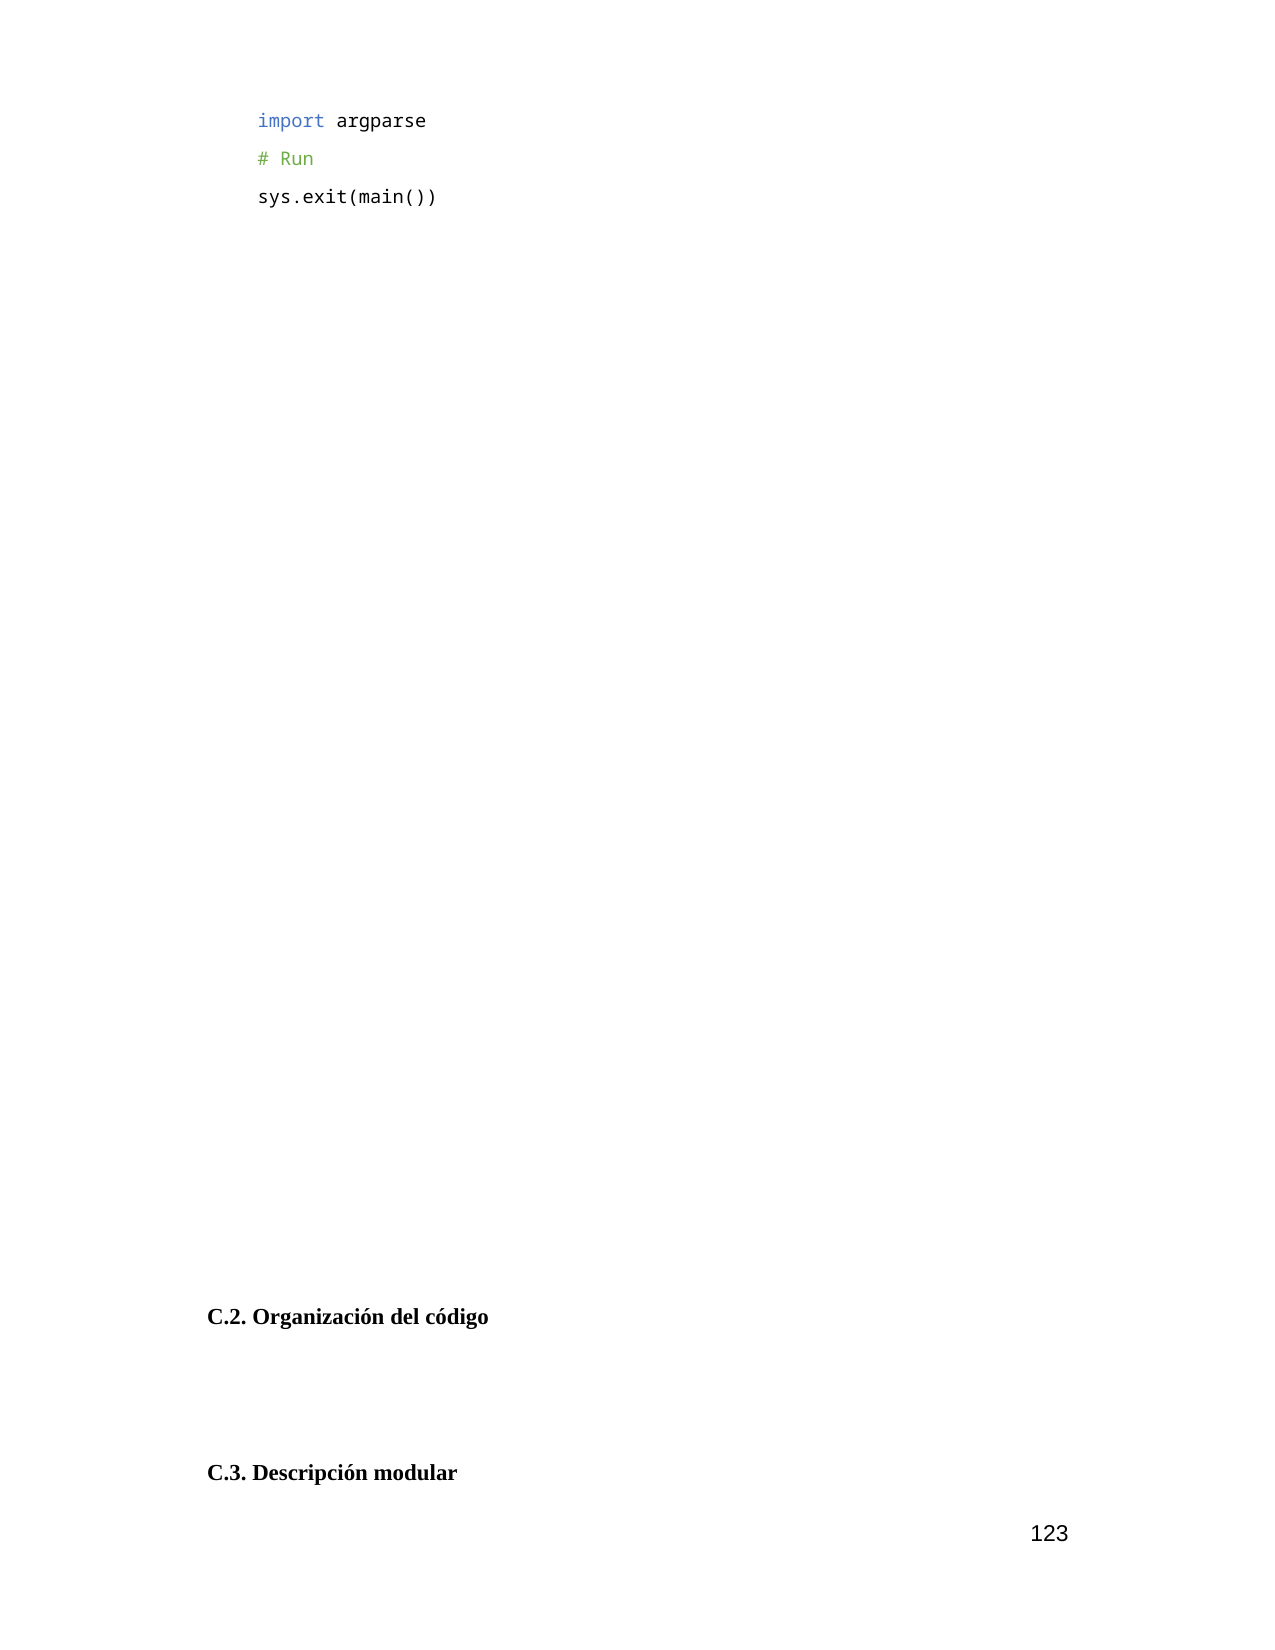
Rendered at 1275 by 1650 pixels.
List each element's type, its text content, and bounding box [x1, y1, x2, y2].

text C.2. Organización del código [207, 1303, 1068, 1330]
text C.3. Descripción modular [207, 1459, 1068, 1486]
table_header import argparse # Run sys.exit(main()) [207, 101, 1078, 264]
